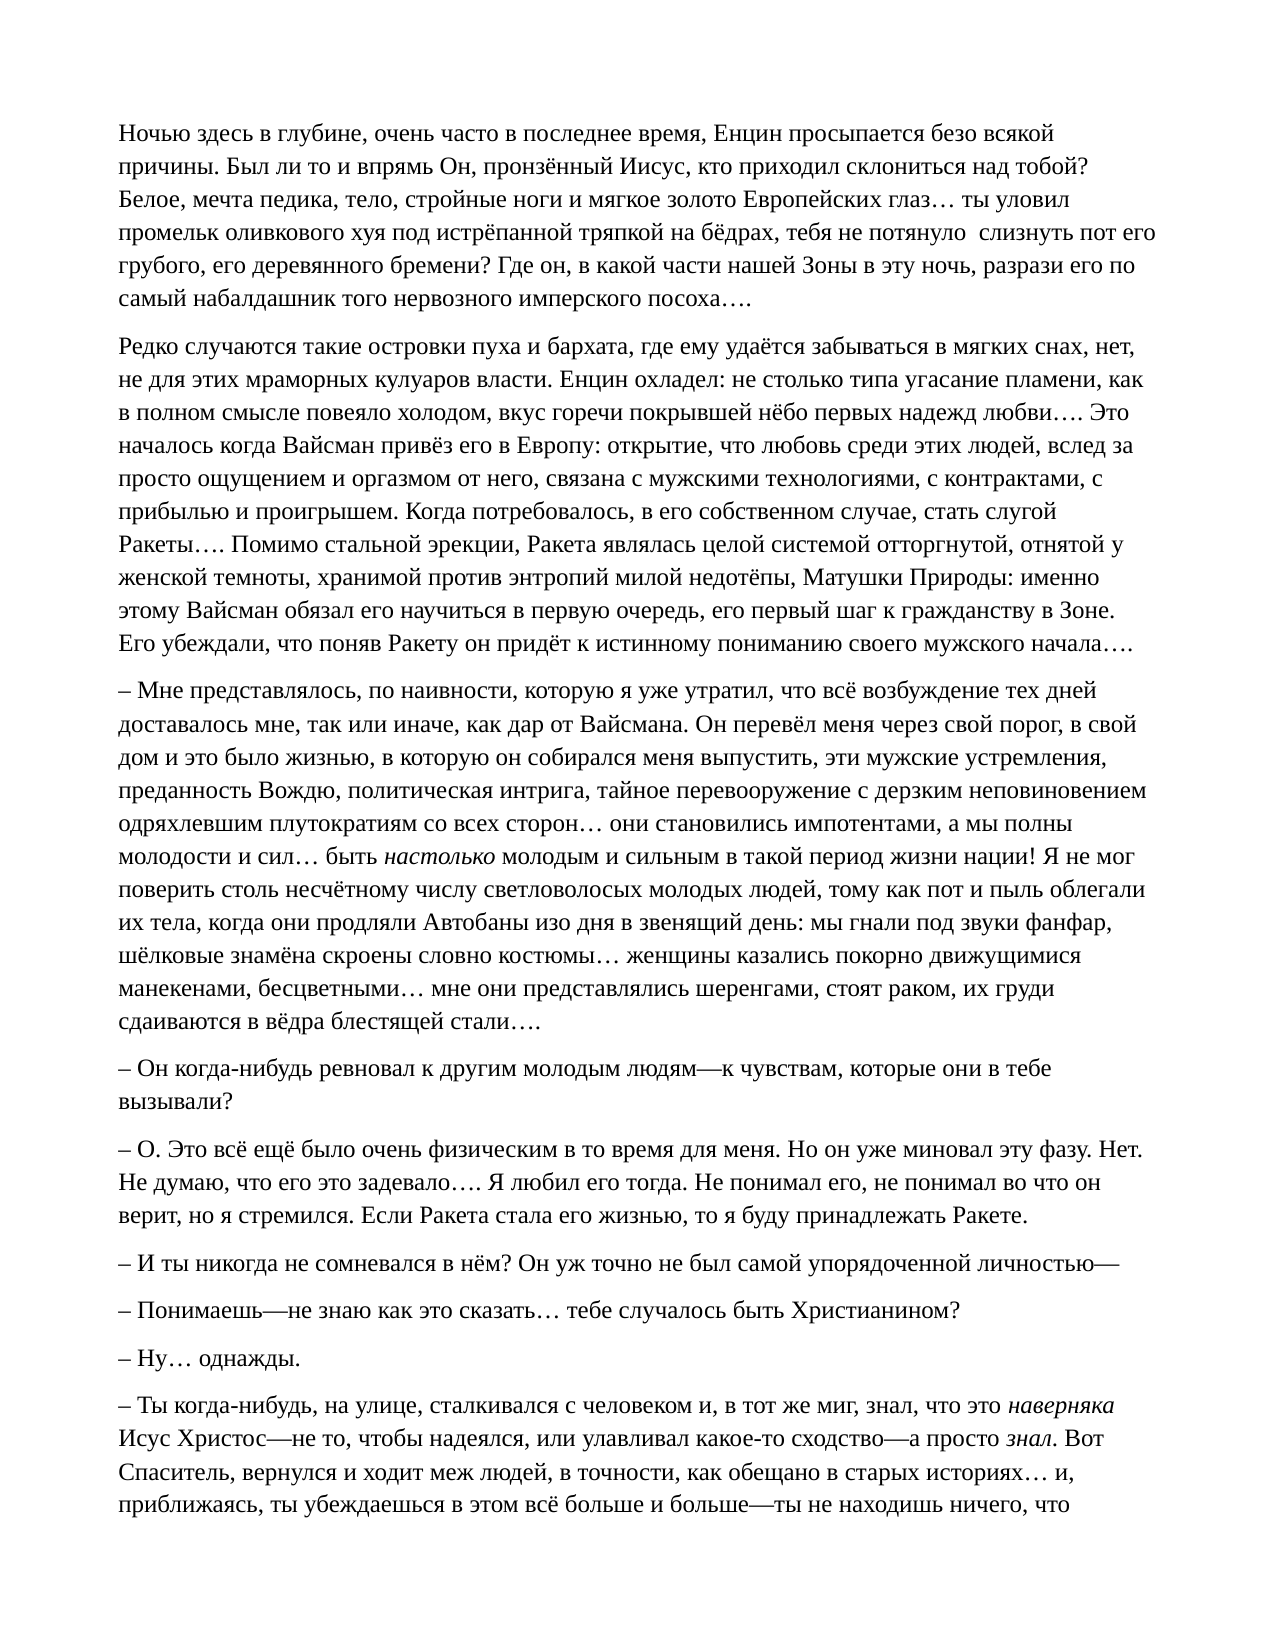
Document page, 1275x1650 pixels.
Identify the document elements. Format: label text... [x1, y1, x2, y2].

text Ночью здесь в глубине, очень часто в последнее время, Енцин просыпается безо всякой причины. Был ли то и впрямь Он, пронзённый Иисус, кто приходил склониться над тобой? Белое, мечта педика, тело, стройные ноги и мягкое золото Европейских глаз… ты уловил промельк оливкового хуя под истрёпанной тряпкой на бёдрах, тебя не потянуло слизнуть пот его грубого, его деревянного бремени? Где он, в какой части нашей Зоны в эту ночь, разрази его по самый набалдашник того нервозного имперского посоха…. [118, 118, 1157, 312]
text – О. Это всё ещё было очень физическим в то время для меня. Но он уже миновал эту фазу. Нет. Не думаю, что его это задевало…. Я любил его тогда. Не понимал его, не понимал во что он верит, но я стремился. Если Ракета стала его жизнью, то я буду принадлежать Ракете. [118, 1134, 1157, 1229]
text Редко случаются такие островки пуха и бархата, где ему удаётся забываться в мягких снах, нет, не для этих мраморных кулуаров власти. Енцин охладел: не столько типа угасание пламени, как в полном смысле повеяло холодом, вкус горечи покрывшей нёбо первых надежд любви…. Это началось когда Вайсман привёз его в Европу: открытие, что любовь среди этих людей, вслед за просто ощущением и оргазмом от него, связана с мужскими технологиями, с контрактами, с прибылью и проигрышем. Когда потребовалось, в его собственном случае, стать слугой Ракеты…. Помимо стальной эрекции, Ракета являлась целой системой отторгнутой, отнятой у женской темноты, хранимой против энтропий милой недотёпы, Матушки Природы: именно этому Вайсман обязал его научиться в первую очередь, его первый шаг к гражданству в Зоне. Его убеждали, что поняв Ракету он придёт к истинному пониманию своего мужского начала…. [118, 331, 1157, 657]
text – Ты когда-нибудь, на улице, сталкивался с человеком и, в тот же миг, знал, что это наверняка Исус Христос—не то, чтобы надеялся, или улавливал какое-то сходство—а просто знал. Вот Спаситель, вернулся и ходит меж людей, в точности, как обещано в старых историях… и, приближаясь, ты убеждаешься в этом всё больше и больше—ты не находишь ничего, что [118, 1391, 1157, 1518]
text – Мне представлялось, по наивности, которую я уже утратил, что всё возбуждение тех дней доставалось мне, так или иначе, как дар от Вайсмана. Он перевёл меня через свой порог, в свой дом и это было жизнью, в которую он собирался меня выпустить, эти мужские устремления, преданность Вождю, политическая интрига, тайное перевооружение с дерзким неповиновением одряхлевшим плутократиям со всех сторон… они становились импотентами, а мы полны молодости и сил… быть настолько молодым и сильным в такой период жизни нации! Я не мог поверить столь несчётному числу светловолосых молодых людей, тому как пот и пыль облегали их тела, когда они продляли Автобаны изо дня в звенящий день: мы гнали под звуки фанфар, шёлковые знамёна скроены словно костюмы… женщины казались покорно движущимися манекенами, бесцветными… мне они представлялись шеренгами, стоят раком, их груди сдаиваются в вёдра блестящей стали…. [118, 676, 1157, 1034]
text – Он когда-нибудь ревновал к другим молодым людям—к чувствам, которые они в тебе вызывали? [118, 1053, 1157, 1115]
text – И ты никогда не сомневался в нём? Он уж точно не был самой упорядоченной личностью— [118, 1248, 1157, 1276]
text – Ну… однажды. [118, 1343, 1157, 1372]
text – Понимаешь—не знаю как это сказать… тебе случалось быть Христианином? [118, 1295, 1157, 1324]
